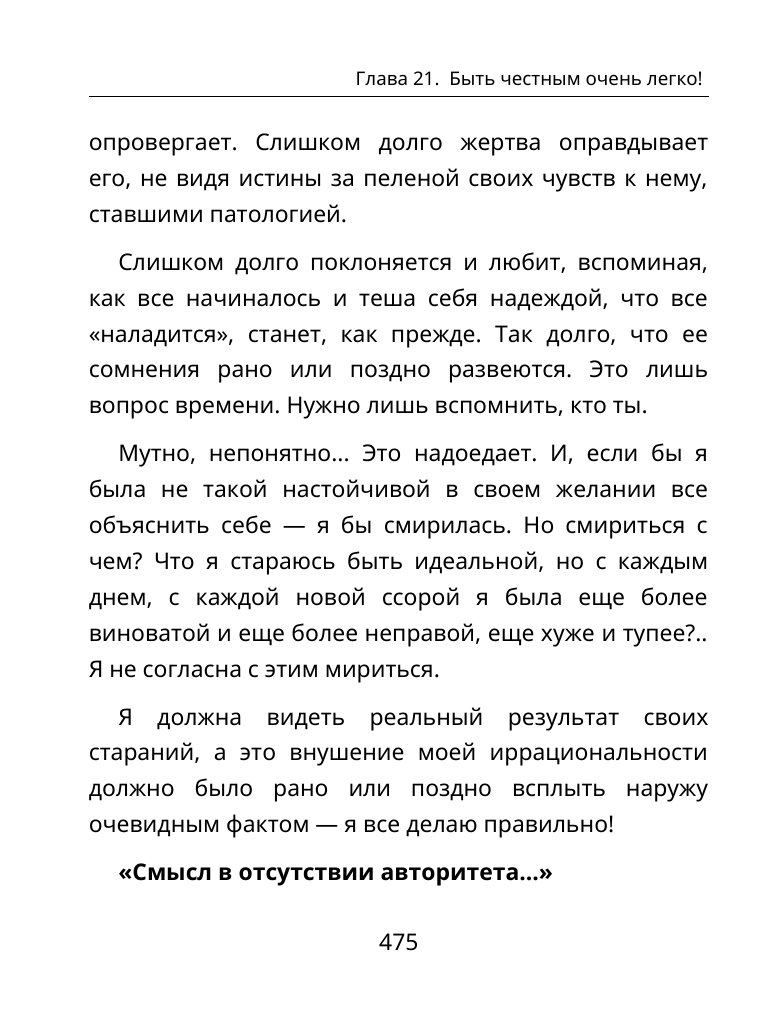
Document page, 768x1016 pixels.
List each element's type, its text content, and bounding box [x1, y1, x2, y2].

text «Смысл в отсутствии авторитета...» [88, 856, 709, 887]
text опровергает. Слишком долго жертва оправдывает его, не видя истины за пеленой своих чувств к нему, ставшими патологией. [88, 126, 709, 229]
text Я должна видеть реальный результат своих стараний, а это внушение моей иррациональности должно было рано или поздно всплыть наружу очевидным фактом — я все делаю правильно! [88, 700, 709, 839]
text Слишком долго поклоняется и любит, вспоминая, как все начиналось и теша себя надеждой, что все «наладится», станет, как прежде. Так долго, что ее сомнения рано или поздно развеются. Это лишь вопрос времени. Нужно лишь вспомнить, кто ты. [88, 246, 709, 421]
text Мутно, непонятно... Это надоедает. И, если бы я была не такой настойчивой в своем желании все объяснить себе — я бы смирилась. Но смириться с чем? Что я стараюсь быть идеальной, но с каждым днем, с каждой новой ссорой я была еще более виноватой и еще более неправой, еще хуже и тупее?.. Я не согласна с этим мириться. [88, 437, 709, 684]
